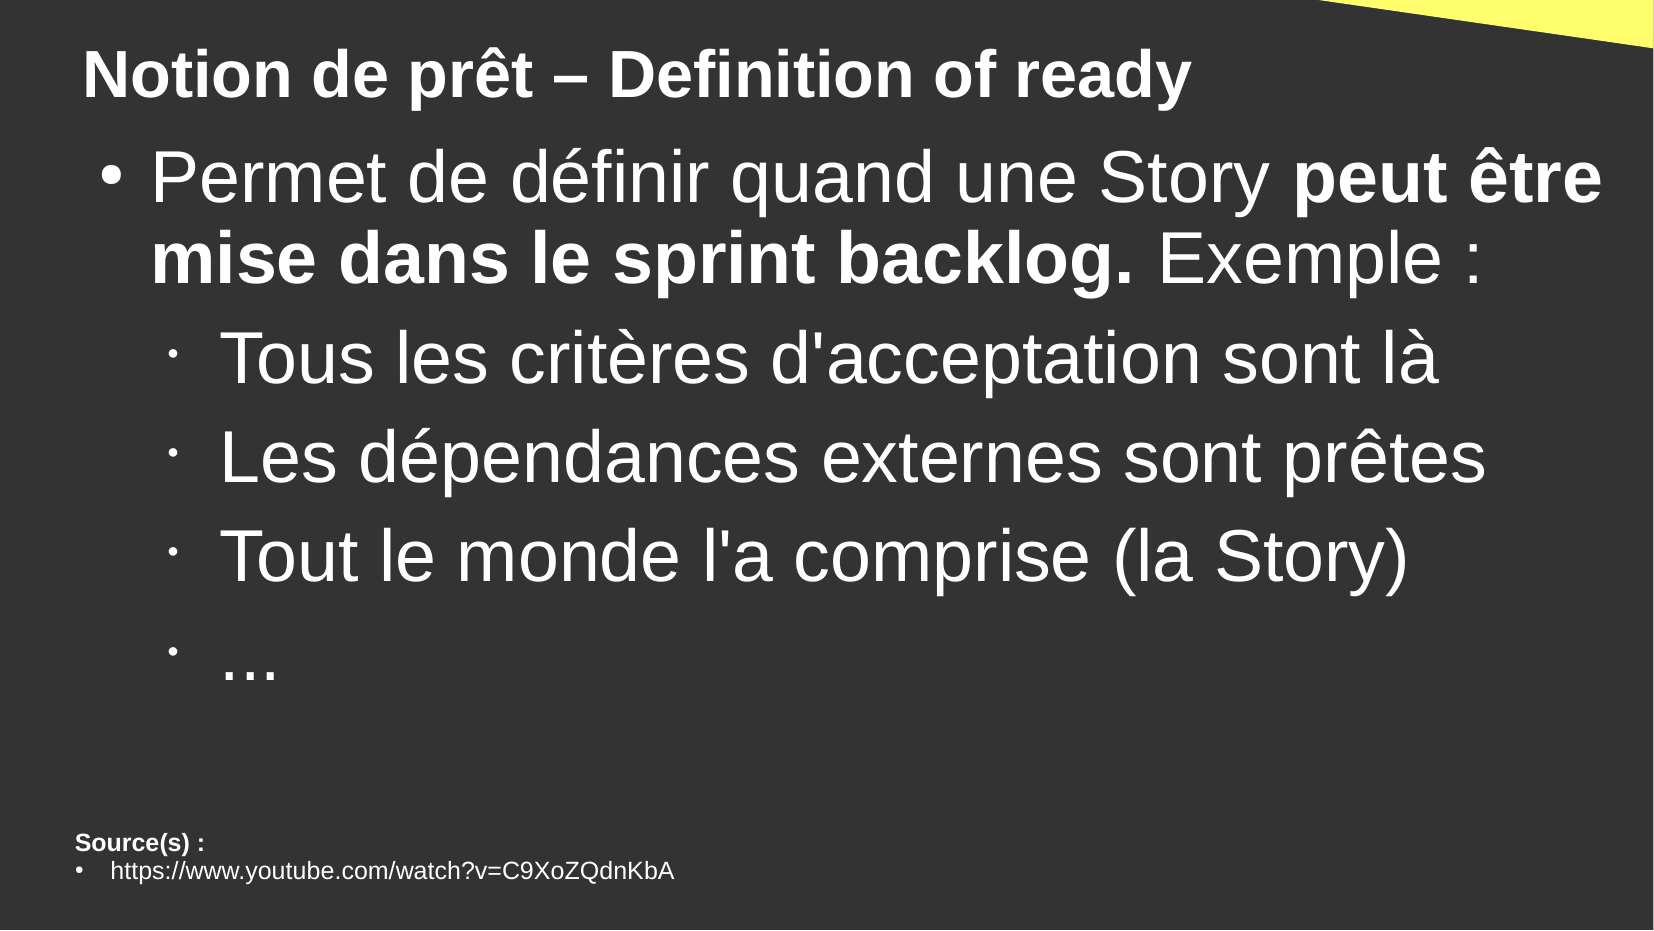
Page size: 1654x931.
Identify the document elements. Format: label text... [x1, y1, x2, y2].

list Permet de définir quand une Story peut être mise dans le sprint backlog. Exemple : Tous les critères d'acceptation sont là Les dépendances externes sont prêtes Tout le monde l'a comprise (la Story) ... [80, 135, 1620, 777]
text_box Source(s) : https://www.youtube.com/watch?v=C9XoZQdnKbA [60, 821, 922, 898]
title Notion de prêt – Definition of ready [82, 37, 1571, 122]
text_box [1318, 0, 1654, 49]
